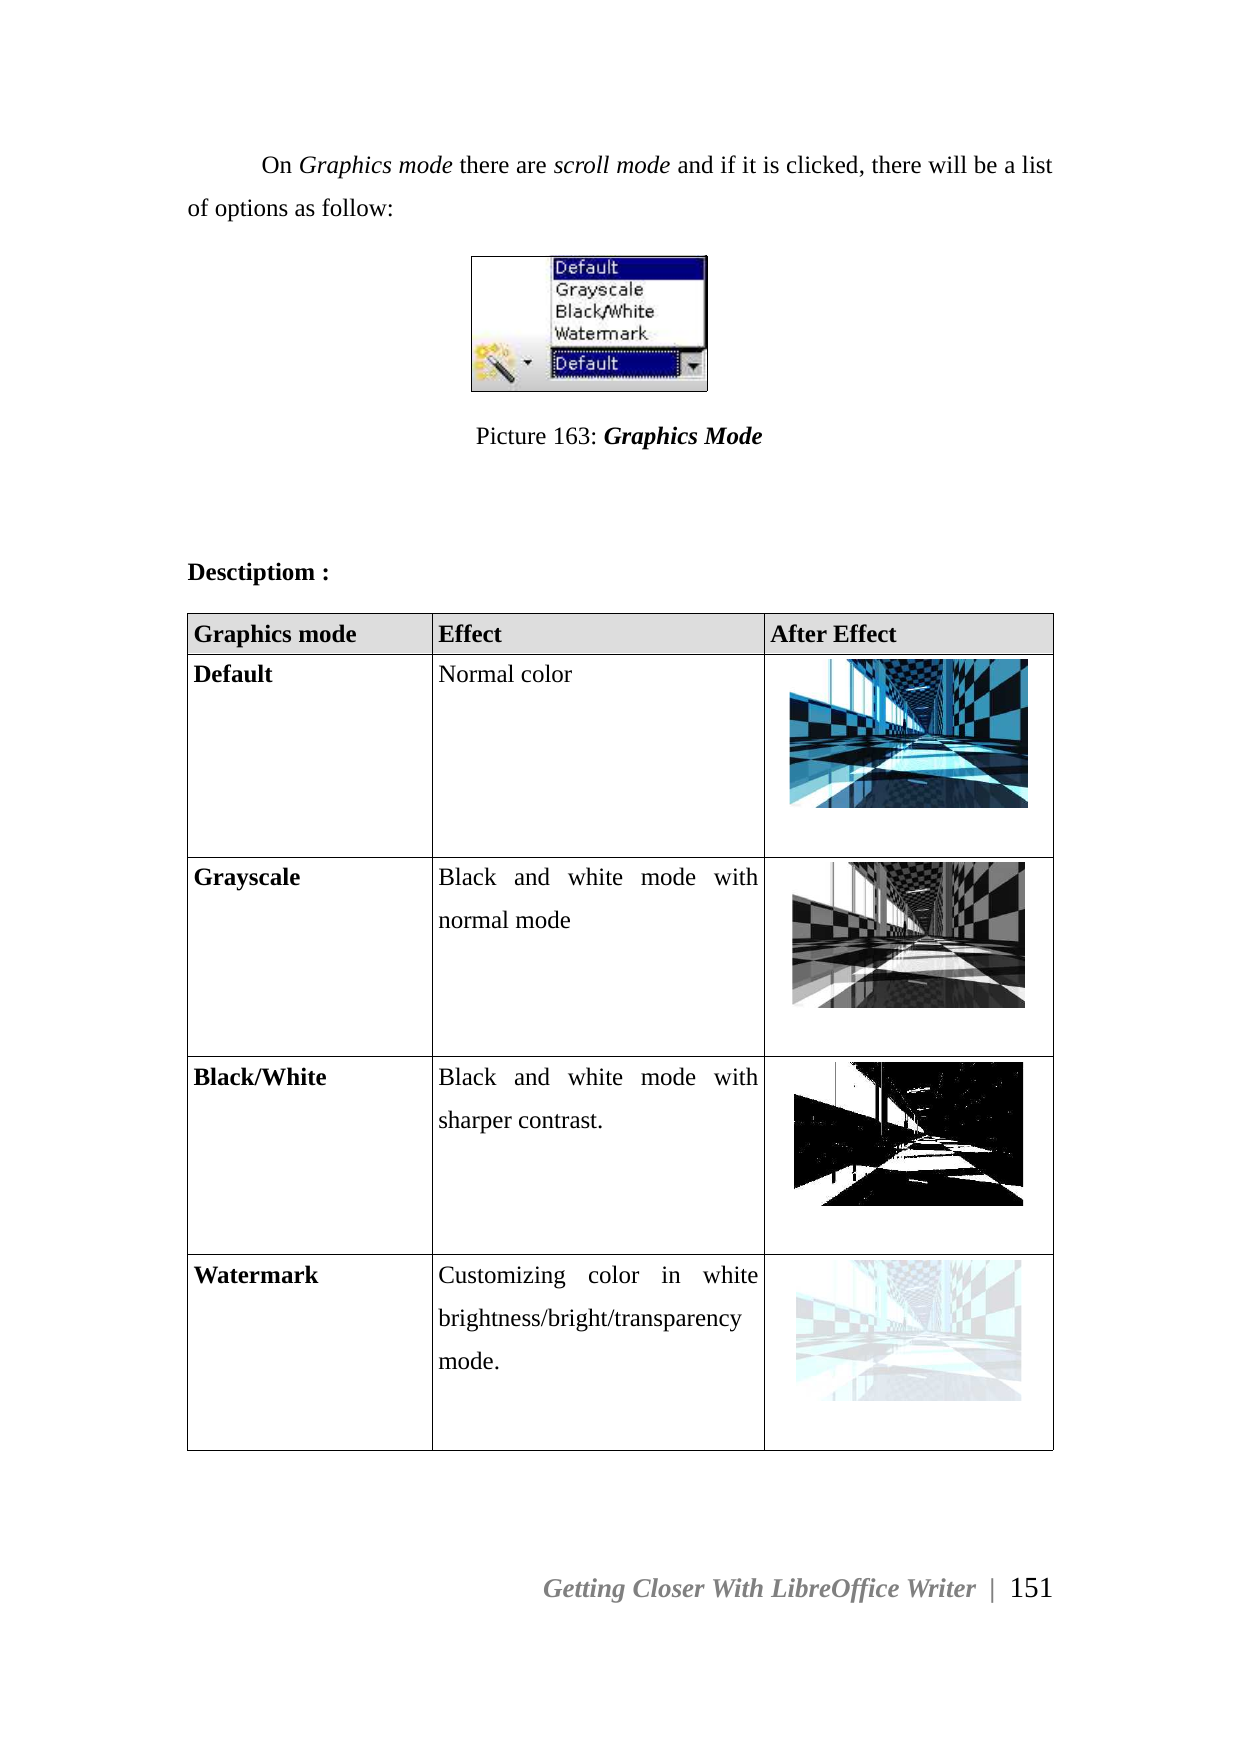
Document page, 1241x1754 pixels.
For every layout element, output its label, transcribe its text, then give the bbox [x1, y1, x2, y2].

table_cell Watermark [188, 1255, 432, 1449]
table_cell Customizing color in white brightness/bright/transparency mode. [433, 1255, 764, 1449]
picture [796, 1260, 1022, 1401]
table_cell Black/White [188, 1057, 432, 1254]
table_cell Normal color [433, 655, 764, 857]
table_header Graphics mode [188, 614, 432, 653]
table_cell [765, 1255, 1053, 1449]
picture [794, 1062, 1024, 1206]
table_cell Black and white mode with normal mode [433, 858, 764, 1056]
picture [792, 862, 1025, 1008]
picture [472, 257, 707, 391]
table_cell [765, 1057, 1053, 1254]
table_header After Effect [765, 614, 1053, 653]
table_cell [765, 655, 1053, 857]
table_cell [765, 858, 1053, 1056]
table_cell Black and white mode with sharper contrast. [433, 1057, 764, 1254]
table_cell Grayscale [188, 858, 432, 1056]
text On Graphics mode there are scroll mode and if it is clicked, there will be a list of options as follow: [187, 150, 1053, 222]
picture [789, 659, 1028, 808]
text Picture 163: Graphics Mode [187, 421, 1053, 450]
text Desctiptiom : [187, 557, 1053, 586]
table_cell Default [188, 655, 432, 857]
table_header Effect [433, 614, 764, 653]
